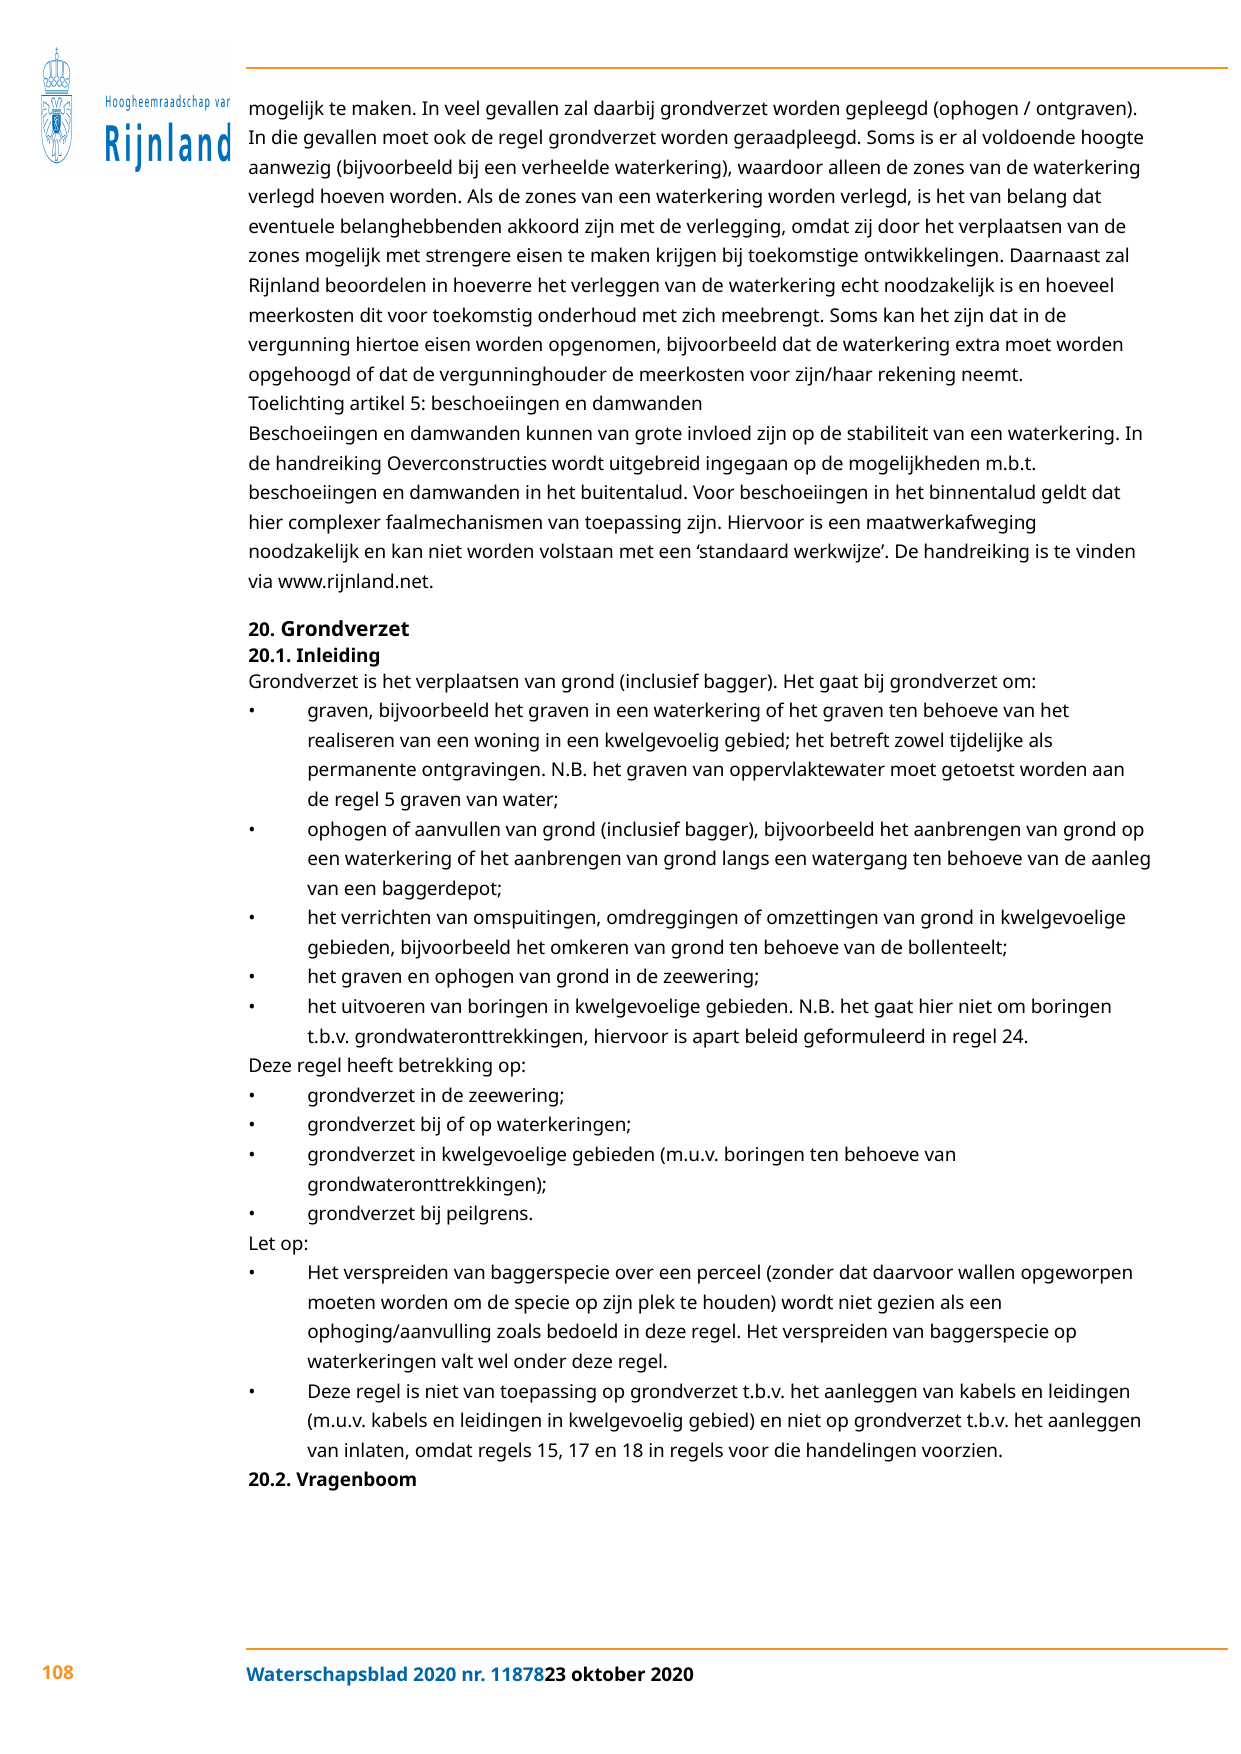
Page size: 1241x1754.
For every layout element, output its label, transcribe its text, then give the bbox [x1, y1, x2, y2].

text 20.1. Inleiding [248, 642, 1152, 668]
text 20. Grondverzet [248, 614, 1152, 642]
list graven, bijvoorbeeld het graven in een waterkering of het graven ten behoeve van het realiseren van een woning in een kwelgevoelig gebied; het betreft zowel tijdelijke als permanente ontgravingen. N.B. het graven van oppervlaktewater moet getoetst worden aan de regel 5 graven van water; [248, 697, 1152, 812]
text mogelijk te maken. In veel gevallen zal daarbij grondverzet worden gepleegd (ophogen / ontgraven). In die gevallen moet ook de regel grondverzet worden geraadpleegd. Soms is er al voldoende hoogte aanwezig (bijvoorbeeld bij een verheelde waterkering), waardoor alleen de zones van de waterkering verlegd hoeven worden. Als de zones van een waterkering worden verlegd, is het van belang dat eventuele belanghebbenden akkoord zijn met de verlegging, omdat zij door het verplaatsen van de zones mogelijk met strengere eisen te maken krijgen bij toekomstige ontwikkelingen. Daarnaast zal Rijnland beoordelen in hoeverre het verleggen van de waterkering echt noodzakelijk is en hoeveel meerkosten dit voor toekomstig onderhoud met zich meebrengt. Soms kan het zijn dat in de vergunning hiertoe eisen worden opgenomen, bijvoorbeeld dat de waterkering extra moet worden opgehoogd of dat de vergunninghouder de meerkosten voor zijn/haar rekening neemt. [248, 95, 1152, 387]
list Deze regel is niet van toepassing op grondverzet t.b.v. het aanleggen van kabels en leidingen (m.u.v. kabels en leidingen in kwelgevoelig gebied) en niet op grondverzet t.b.v. het aanleggen van inlaten, omdat regels 15, 17 en 18 in regels voor die handelingen voorzien. [248, 1378, 1152, 1463]
list het graven en ophogen van grond in de zeewering; [248, 964, 1152, 989]
list het verrichten van omspuitingen, omdreggingen of omzettingen van grond in kwelgevoelige gebieden, bijvoorbeeld het omkeren van grond ten behoeve van de bollenteelt; [248, 904, 1152, 960]
text Let op: [248, 1230, 1152, 1256]
text Deze regel heeft betrekking op: [248, 1052, 1152, 1078]
picture [41, 47, 231, 172]
list grondverzet in de zeewering; [248, 1082, 1152, 1108]
text 20.2. Vragenboom [248, 1467, 1152, 1492]
list grondverzet bij of op waterkeringen; [248, 1112, 1152, 1137]
text Grondverzet is het verplaatsen van grond (inclusief bagger). Het gaat bij grondverzet om: [248, 668, 1152, 694]
text Beschoeiingen en damwanden kunnen van grote invloed zijn op de stabiliteit van een waterkering. In de handreiking Oeverconstructies wordt uitgebreid ingegaan op de mogelijkheden m.b.t. beschoeiingen en damwanden in het buitentalud. Voor beschoeiingen in het binnentalud geldt dat hier complexer faalmechanismen van toepassing zijn. Hiervoor is een maatwerkafweging noodzakelijk en kan niet worden volstaan met een ‘standaard werkwijze’. De handreiking is te vinden via www.rijnland.net. [248, 420, 1152, 594]
list Het verspreiden van baggerspecie over een perceel (zonder dat daarvoor wallen opgeworpen moeten worden om de specie op zijn plek te houden) wordt niet gezien als een ophoging/aanvulling zoals bedoeld in deze regel. Het verspreiden van baggerspecie op waterkeringen valt wel onder deze regel. [248, 1259, 1152, 1374]
list grondverzet bij peilgrens. [248, 1200, 1152, 1226]
list grondverzet in kwelgevoelige gebieden (m.u.v. boringen ten behoeve van grondwateronttrekkingen); [248, 1141, 1152, 1197]
text Toelichting artikel 5: beschoeiingen en damwanden [248, 391, 1152, 416]
list ophogen of aanvullen van grond (inclusief bagger), bijvoorbeeld het aanbrengen van grond op een waterkering of het aanbrengen van grond langs een watergang ten behoeve van de aanleg van een baggerdepot; [248, 816, 1152, 901]
list het uitvoeren van boringen in kwelgevoelige gebieden. N.B. het gaat hier niet om boringen t.b.v. grondwateronttrekkingen, hiervoor is apart beleid geformuleerd in regel 24. [248, 993, 1152, 1049]
